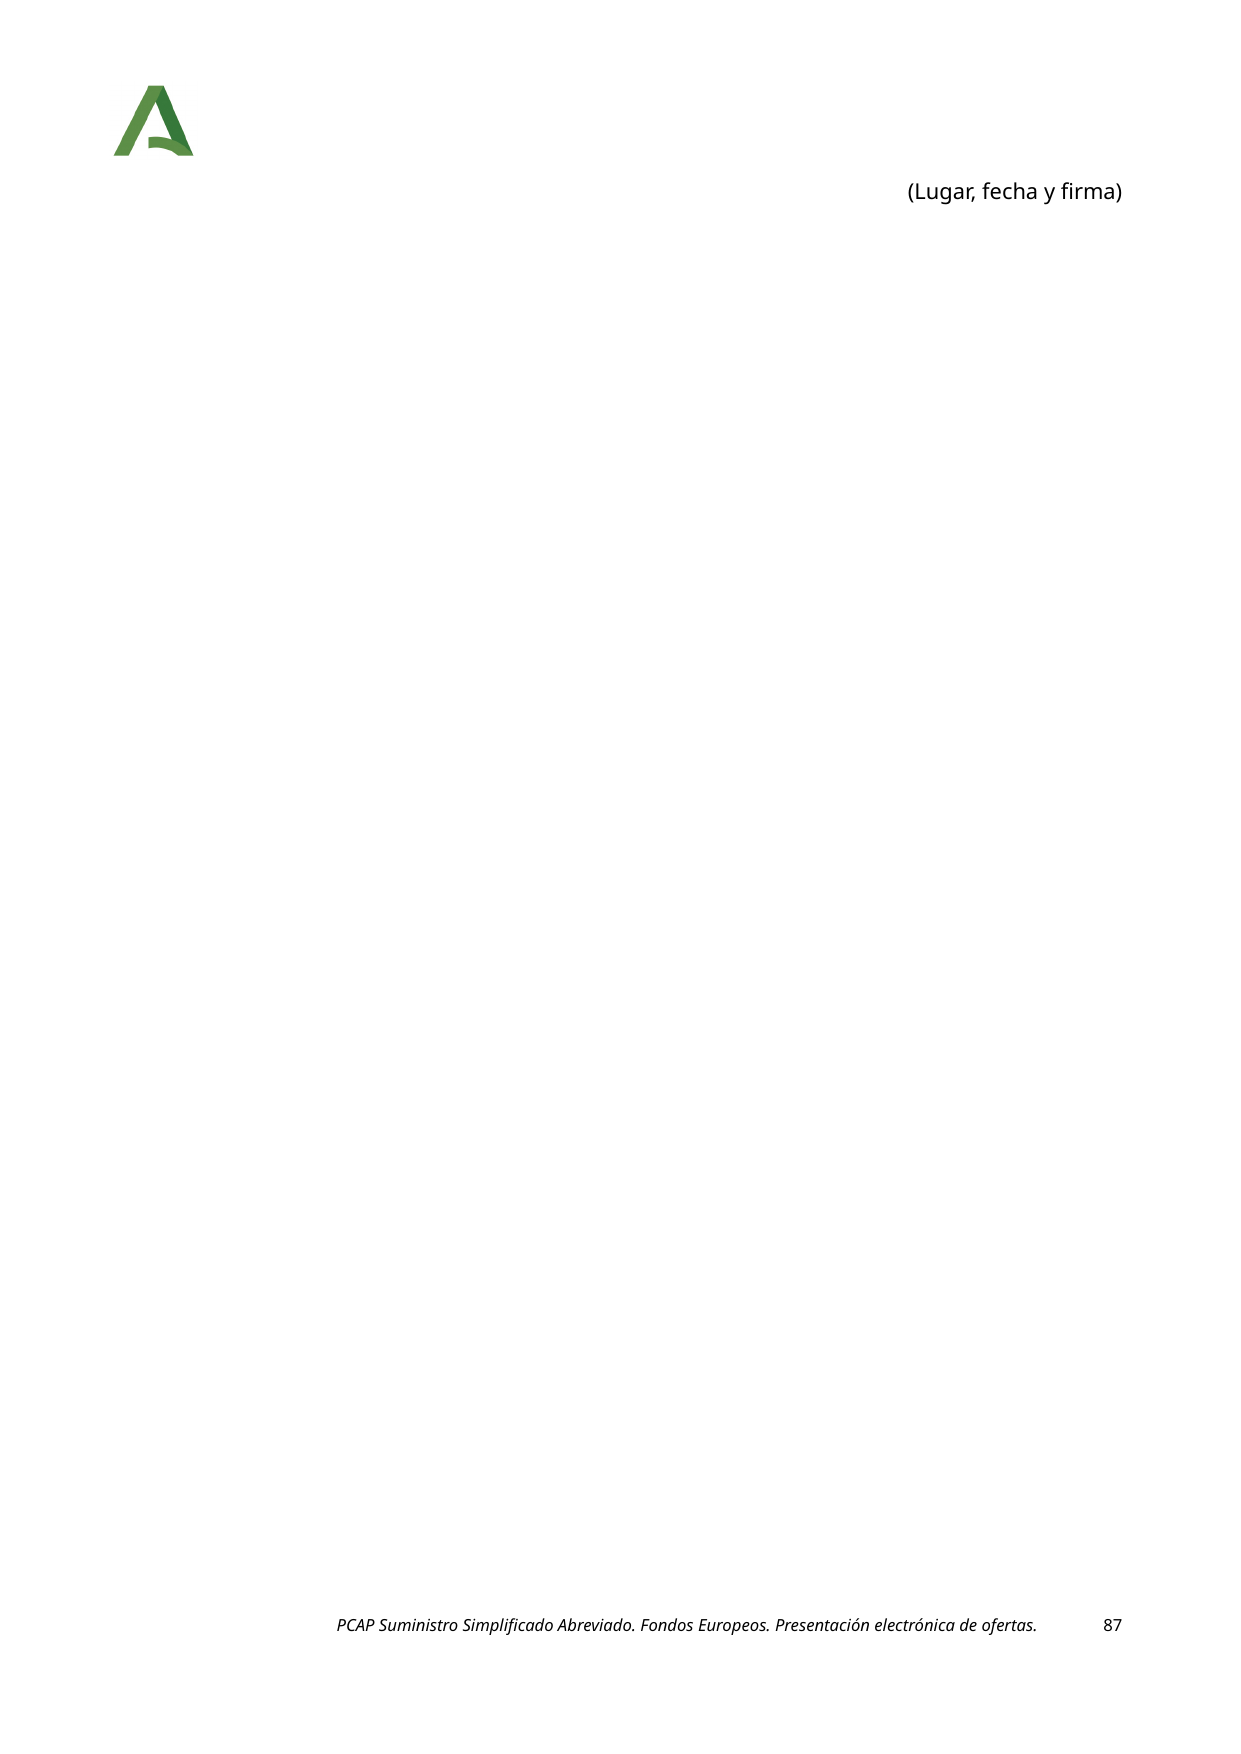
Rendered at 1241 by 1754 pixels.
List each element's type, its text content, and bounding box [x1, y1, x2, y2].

text (Lugar, fecha y firma) [118, 176, 1122, 206]
picture [109, 81, 198, 160]
